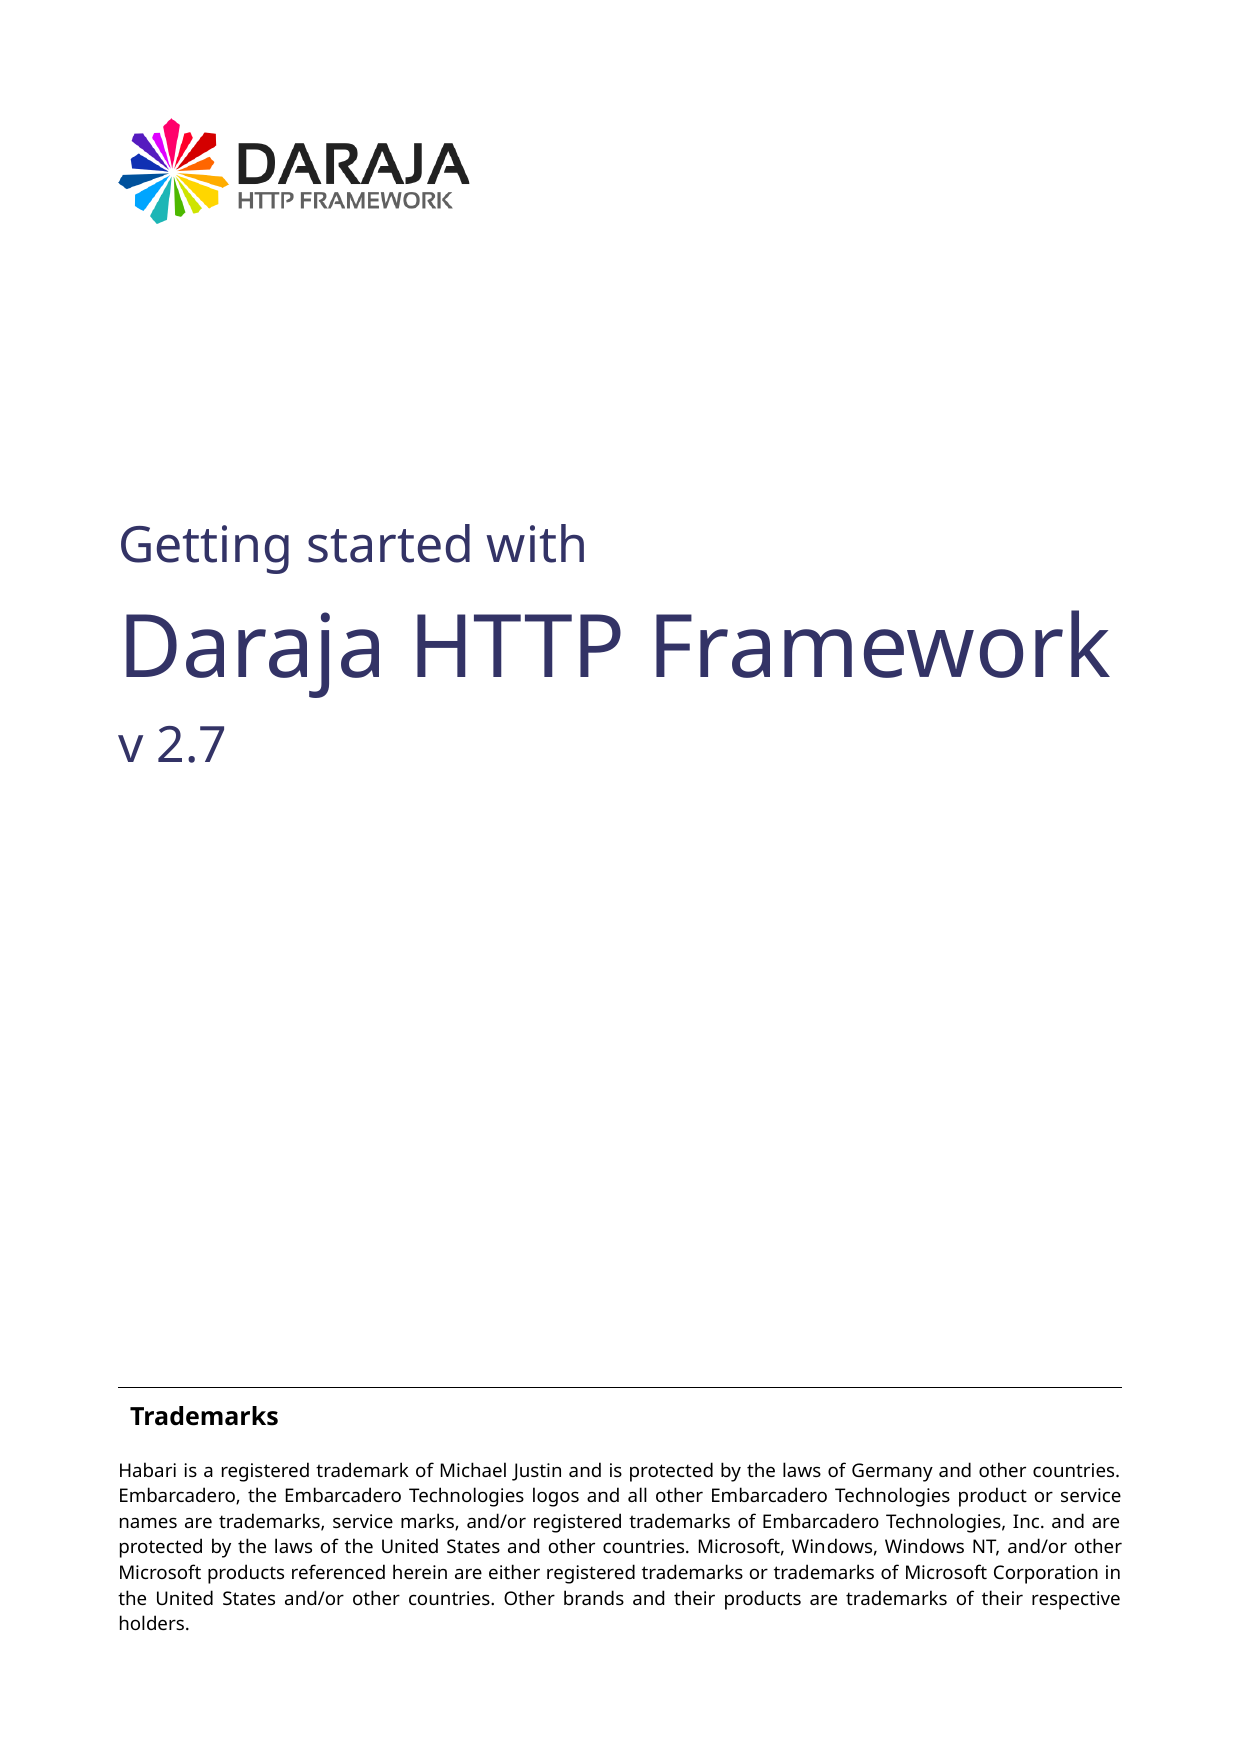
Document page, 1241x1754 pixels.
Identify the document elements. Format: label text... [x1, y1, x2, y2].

title Getting started with [118, 509, 1122, 577]
picture [118, 118, 470, 224]
title Daraja HTTP Framework [118, 584, 1122, 703]
title v 2.7 [118, 709, 1122, 777]
